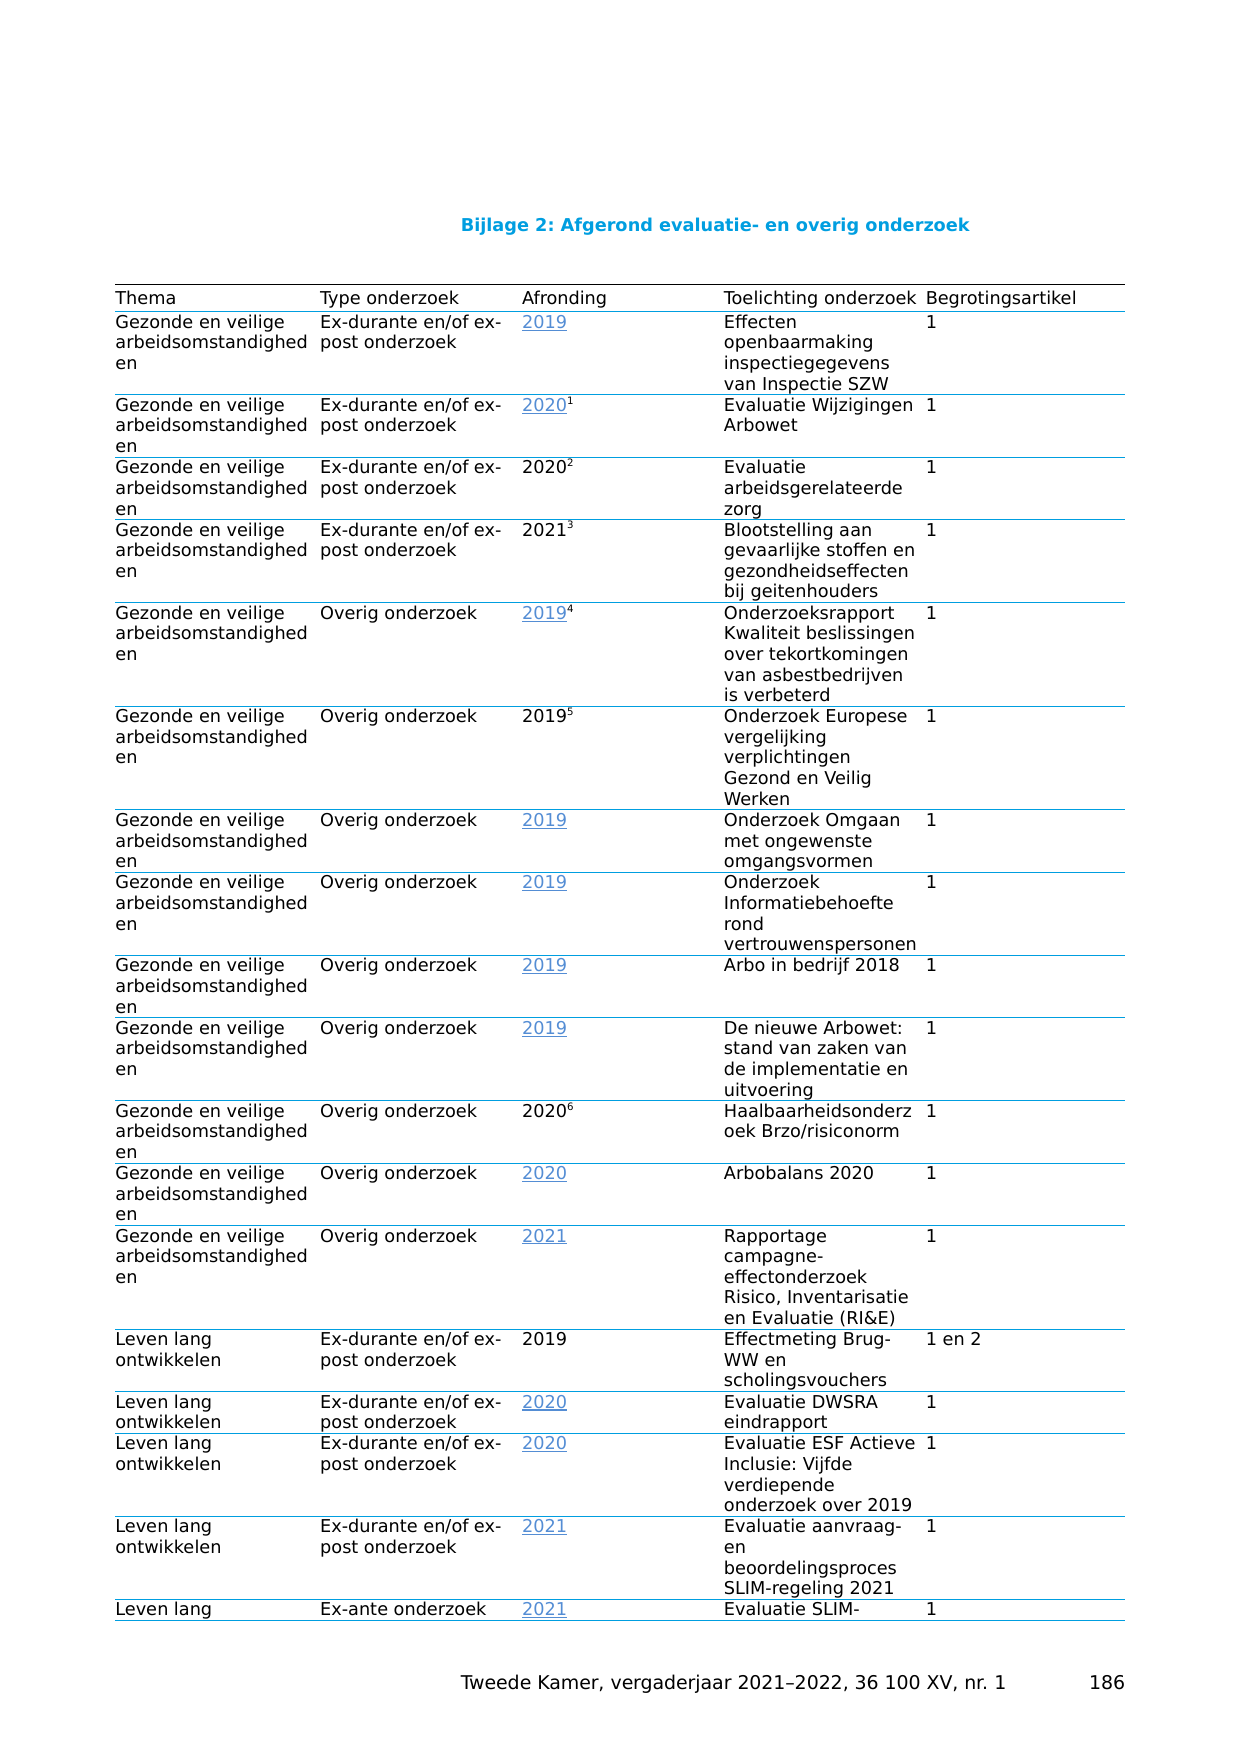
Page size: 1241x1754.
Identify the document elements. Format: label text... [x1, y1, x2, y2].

table_cell 1 [923, 1226, 1125, 1329]
table_cell Gezonde en veilige arbeidsomstandigheden [115, 810, 317, 872]
table_cell Type onderzoek [317, 285, 519, 311]
table_cell Ex-durante en/of ex-post onderzoek [317, 1517, 519, 1599]
table_cell Overig onderzoek [317, 810, 519, 872]
table_cell Ex-durante en/of ex-post onderzoek [317, 312, 519, 394]
table_cell Evaluatie Wijzigingen Arbowet [721, 395, 923, 457]
table_cell Rapportage campagne-effectonderzoek Risico, Inventarisatie en Evaluatie (RI&E) [721, 1226, 923, 1329]
table_cell Arbobalans 2020 [721, 1164, 923, 1225]
table_cell Gezonde en veilige arbeidsomstandigheden [115, 1226, 317, 1329]
table_cell Ex-durante en/of ex-post onderzoek [317, 520, 519, 602]
table_cell 2019 [519, 873, 721, 955]
table_cell 2020 [519, 1392, 721, 1433]
table_cell Leven lang ontwikkelen [115, 1392, 317, 1433]
table_cell Ex-durante en/of ex-post onderzoek [317, 1392, 519, 1433]
table_cell Gezonde en veilige arbeidsomstandigheden [115, 520, 317, 602]
table_cell 1 [923, 1434, 1125, 1516]
table_cell Begrotingsartikel [923, 285, 1125, 311]
table_cell Overig onderzoek [317, 1018, 519, 1100]
table_cell Evaluatie aanvraag- en beoordelingsproces SLIM-regeling 2021 [721, 1517, 923, 1599]
table_cell Onderzoek Informatiebehoefte rond vertrouwenspersonen [721, 873, 923, 955]
table_cell Gezonde en veilige arbeidsomstandigheden [115, 707, 317, 809]
table_cell Overig onderzoek [317, 1226, 519, 1329]
table_cell Overig onderzoek [317, 873, 519, 955]
table_cell Gezonde en veilige arbeidsomstandigheden [115, 1164, 317, 1225]
table_cell Gezonde en veilige arbeidsomstandigheden [115, 458, 317, 519]
table_cell Leven lang ontwikkelen [115, 1517, 317, 1599]
table_cell 20194 [519, 603, 721, 706]
table_cell 2021 [519, 1517, 721, 1599]
table_cell 1 en 2 [923, 1330, 1125, 1391]
title Bijlage 2: Afgerond evaluatie- en overig onderzoek [461, 213, 1125, 236]
table_cell Overig onderzoek [317, 1164, 519, 1225]
table_cell 1 [923, 956, 1125, 1017]
table_cell Gezonde en veilige arbeidsomstandigheden [115, 312, 317, 394]
table_cell Onderzoeksrapport Kwaliteit beslissingen over tekortkomingen van asbestbedrijven is verbeterd [721, 603, 923, 706]
table_cell Effectmeting Brug-WW en scholingsvouchers [721, 1330, 923, 1391]
table_cell 2020 [519, 1164, 721, 1225]
table_cell Overig onderzoek [317, 603, 519, 706]
table_cell 1 [923, 707, 1125, 809]
table_cell Ex-durante en/of ex-post onderzoek [317, 458, 519, 519]
table_cell Ex-durante en/of ex-post onderzoek [317, 1434, 519, 1516]
table_cell 2019 [519, 956, 721, 1017]
table_cell 2019 [519, 1018, 721, 1100]
table_cell Overig onderzoek [317, 956, 519, 1017]
table_cell Effecten openbaarmaking inspectiegegevens van Inspectie SZW [721, 312, 923, 394]
table_cell Ex-durante en/of ex-post onderzoek [317, 1330, 519, 1391]
table_cell 1 [923, 873, 1125, 955]
table_cell 2019 [519, 1330, 721, 1391]
table_cell Ex-ante onderzoek [317, 1600, 519, 1620]
table_cell 2019 [519, 312, 721, 394]
table_cell 1 [923, 312, 1125, 394]
table_cell Evaluatie ESF Actieve Inclusie: Vijfde verdiepende onderzoek over 2019 [721, 1434, 923, 1516]
table_cell 1 [923, 395, 1125, 457]
table_cell 2020 [519, 1434, 721, 1516]
table_cell 20206 [519, 1101, 721, 1163]
table_cell Haalbaarheidsonderzoek Brzo/risiconorm [721, 1101, 923, 1163]
table_cell 1 [923, 1517, 1125, 1599]
table_cell Gezonde en veilige arbeidsomstandigheden [115, 603, 317, 706]
table_cell Overig onderzoek [317, 1101, 519, 1163]
table_cell Leven lang ontwikkelen [115, 1330, 317, 1391]
table_cell Gezonde en veilige arbeidsomstandigheden [115, 1018, 317, 1100]
table_cell 20195 [519, 707, 721, 809]
table_cell Thema [115, 285, 317, 311]
table_cell 2019 [519, 810, 721, 872]
table_cell Gezonde en veilige arbeidsomstandigheden [115, 956, 317, 1017]
table_cell Evaluatie DWSRA eindrapport [721, 1392, 923, 1433]
table_cell Afronding [519, 285, 721, 311]
table_cell Onderzoek Omgaan met ongewenste omgangsvormen [721, 810, 923, 872]
table_cell Onderzoek Europese vergelijking verplichtingen Gezond en Veilig Werken [721, 707, 923, 809]
table_cell Ex-durante en/of ex-post onderzoek [317, 395, 519, 457]
table_cell 20213 [519, 520, 721, 602]
table_cell 1 [923, 458, 1125, 519]
table_cell Gezonde en veilige arbeidsomstandigheden [115, 873, 317, 955]
table_cell 1 [923, 1164, 1125, 1225]
table_cell 1 [923, 1101, 1125, 1163]
table_cell Gezonde en veilige arbeidsomstandigheden [115, 1101, 317, 1163]
table_cell 2021 [519, 1226, 721, 1329]
table_cell Arbo in bedrijf 2018 [721, 956, 923, 1017]
table_cell Toelichting onderzoek [721, 285, 923, 311]
table_cell De nieuwe Arbowet: stand van zaken van de implementatie en uitvoering [721, 1018, 923, 1100]
table_cell Evaluatie arbeidsgerelateerde zorg [721, 458, 923, 519]
table_cell 20201 [519, 395, 721, 457]
table_header Tabel 123 Artikel 1 - Arbeidsmarkt [115, 259, 1125, 284]
table_cell 1 [923, 603, 1125, 706]
table_cell 20202 [519, 458, 721, 519]
table_cell 1 [923, 810, 1125, 872]
table_cell 1 [923, 1018, 1125, 1100]
table_cell Blootstelling aan gevaarlijke stoffen en gezondheidseffecten bij geitenhouders [721, 520, 923, 602]
table_cell Leven lang ontwikkelen [115, 1434, 317, 1516]
table_cell Overig onderzoek [317, 707, 519, 809]
table_cell 2021 [519, 1600, 721, 1620]
table_cell Evaluatie SLIM- [721, 1600, 923, 1620]
table_cell 1 [923, 1600, 1125, 1620]
table_cell 1 [923, 520, 1125, 602]
table_cell Leven lang [115, 1600, 317, 1620]
table_cell Gezonde en veilige arbeidsomstandigheden [115, 395, 317, 457]
table_cell 1 [923, 1392, 1125, 1433]
